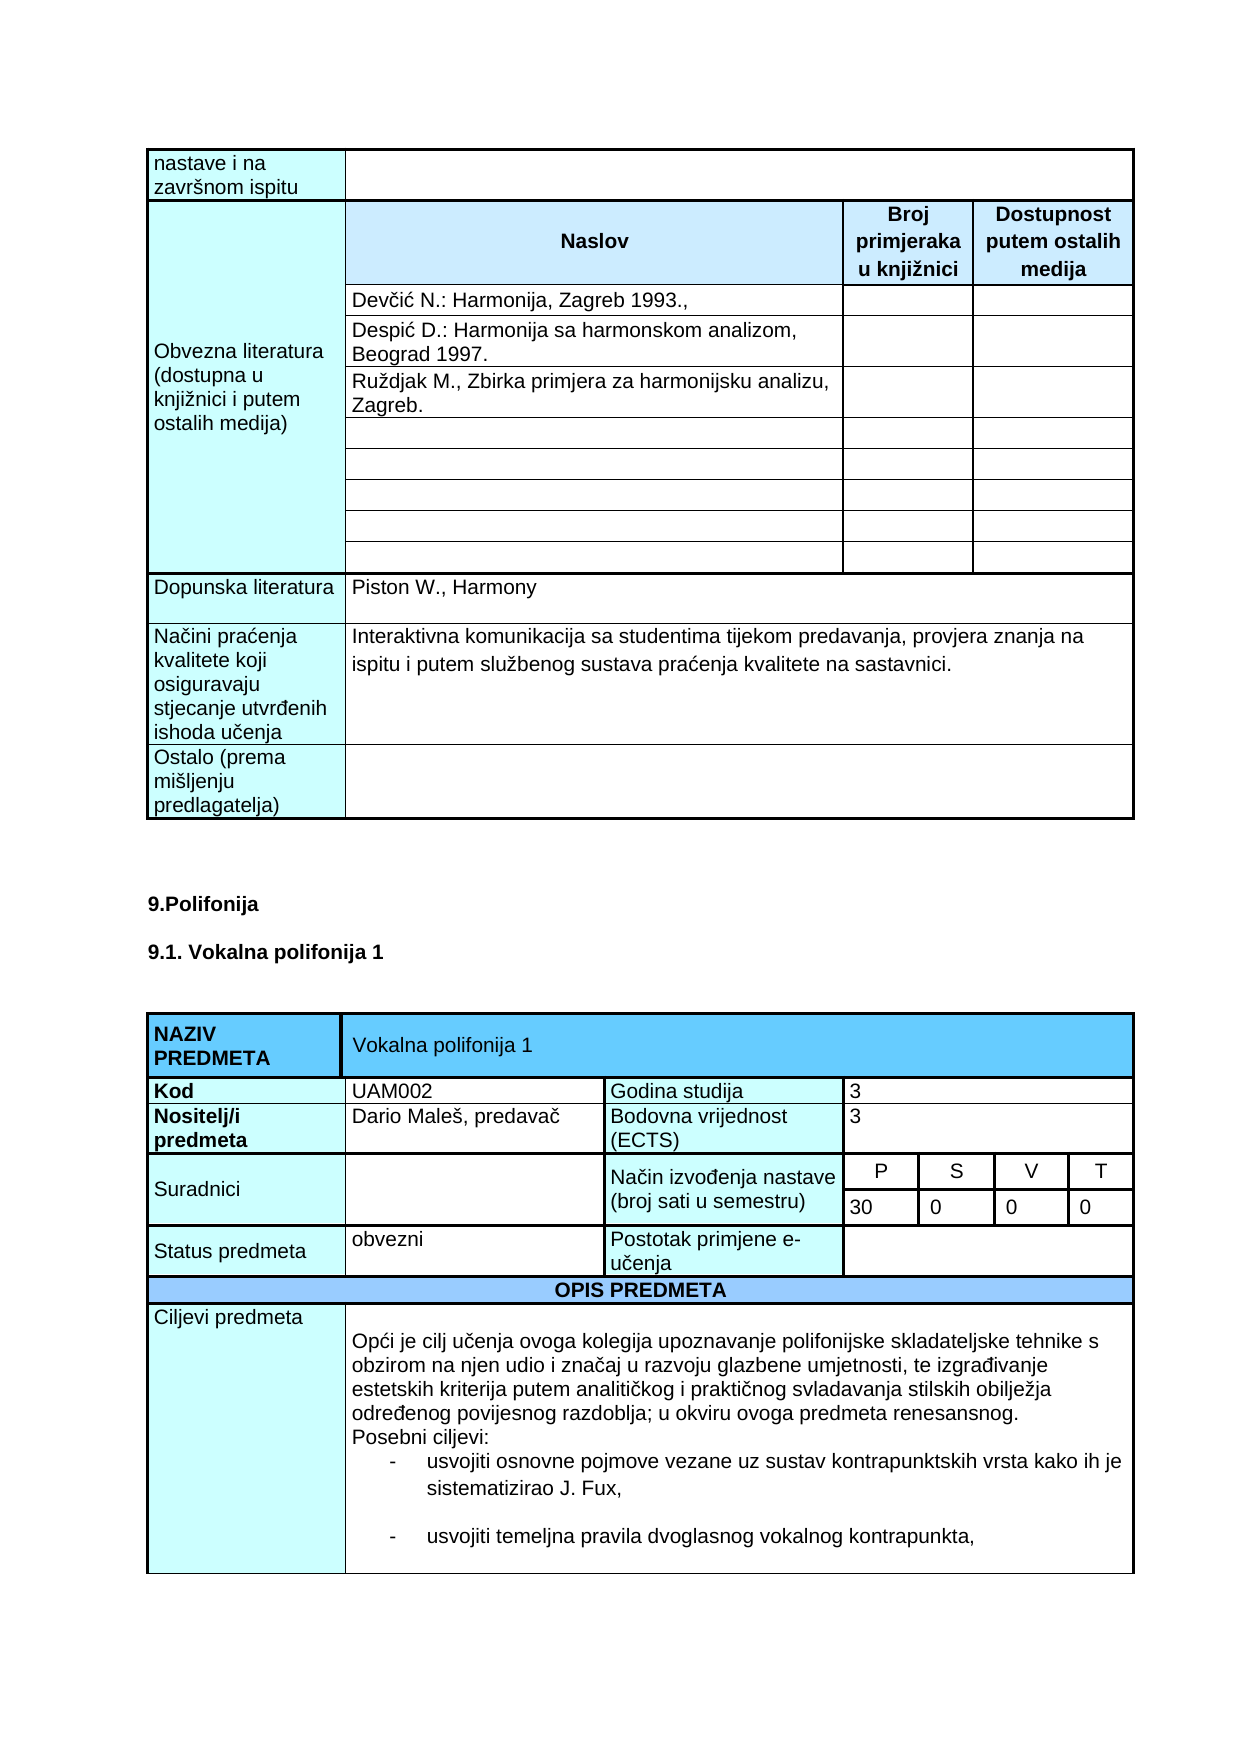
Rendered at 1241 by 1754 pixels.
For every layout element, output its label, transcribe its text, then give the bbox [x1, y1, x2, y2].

table_cell T [1070, 1155, 1132, 1187]
table_cell Status predmeta [149, 1227, 345, 1274]
table_cell [844, 286, 972, 315]
table_cell V [996, 1155, 1067, 1187]
table_cell [845, 1227, 1132, 1274]
text 9.1. Vokalna polifonija 1 [148, 940, 1093, 988]
table_cell Naslov [346, 202, 842, 284]
table_cell Način izvođenja nastave (broj sati u semestru) [606, 1155, 842, 1223]
table_cell Despić D.: Harmonija sa harmonskom analizom, Beograd 1997. [346, 316, 842, 366]
table_cell [974, 367, 1132, 417]
table_cell Dario Maleš, predavač [346, 1104, 603, 1152]
table_cell [346, 480, 842, 510]
table_cell Bodovna vrijednost (ECTS) [606, 1104, 842, 1152]
table_cell Godina studija [606, 1079, 842, 1103]
table_cell [346, 449, 842, 479]
table_cell Kod [149, 1079, 345, 1103]
text 9.Polifonija [148, 892, 1093, 916]
table_cell Interaktivna komunikacija sa studentima tijekom predavanja, provjera znanja na ispitu i putem službenog sustava praćenja kvalitete na sastavnici. [346, 624, 1132, 744]
table_cell [844, 480, 972, 510]
table_cell [974, 316, 1132, 366]
table_cell [974, 542, 1132, 572]
table_cell Ostalo (prema mišljenju predlagatelja) [149, 745, 345, 817]
table_header Vokalna polifonija 1 [343, 1015, 1132, 1076]
table_cell [844, 542, 972, 572]
table_cell Ciljevi predmeta [149, 1305, 345, 1573]
table_cell [346, 745, 1132, 817]
table_cell Devčić N.: Harmonija, Zagreb 1993., [346, 285, 842, 315]
table_cell 0 [1070, 1191, 1132, 1223]
table_cell [844, 367, 972, 417]
table_cell [844, 511, 972, 541]
table_cell [844, 316, 972, 366]
table_cell Nositelj/i predmeta [149, 1104, 345, 1152]
table_cell 0 [996, 1191, 1067, 1223]
table_cell [346, 151, 1132, 199]
table_cell [346, 511, 842, 541]
table_cell Ruždjak M., Zbirka primjera za harmonijsku analizu, Zagreb. [346, 367, 842, 417]
table_cell 3 [845, 1104, 1132, 1152]
table_cell [974, 418, 1132, 448]
table_cell P [845, 1155, 917, 1187]
table_cell Obvezna literatura (dostupna u knjižnici i putem ostalih medija) [149, 202, 345, 572]
table_cell UAM002 [346, 1079, 603, 1103]
table_cell 0 [920, 1191, 993, 1223]
table_cell [974, 449, 1132, 479]
table_cell Opći je cilj učenja ovoga kolegija upoznavanje polifonijske skladateljske tehnike s obzirom na njen udio i značaj u razvoju glazbene umjetnosti, te izgrađivanje estetskih kriterija putem analitičkog i praktičnog svladavanja stilskih obilježja određenog povijesnog razdoblja; u okviru ovoga predmeta renesansnog. Posebni ciljevi: usvojiti osnovne pojmove vezane uz sustav kontrapunktskih vrsta kako ih je sistematizirao J. Fux, usvojiti temeljna pravila dvoglasnog vokalnog kontrapunkta, [346, 1305, 1132, 1573]
table_cell nastave i na završnom ispitu [149, 151, 345, 199]
table_cell obvezni [346, 1227, 603, 1274]
table_cell Piston W., Harmony [346, 575, 1132, 623]
table_cell Dopunska literatura [149, 575, 345, 623]
table_cell [974, 480, 1132, 510]
table_cell OPIS PREDMETA [149, 1278, 1132, 1302]
table_cell S [920, 1155, 993, 1187]
table_cell Dostupnost putem ostalih medija [974, 202, 1132, 284]
table_cell Načini praćenja kvalitete koji osiguravaju stjecanje utvrđenih ishoda učenja [149, 624, 345, 744]
table_cell [844, 449, 972, 479]
table_cell Suradnici [149, 1155, 345, 1223]
table_cell Broj primjeraka u knjižnici [844, 202, 972, 284]
table_cell [844, 418, 972, 448]
table_cell [974, 286, 1132, 315]
table_header NAZIV PREDMETA [149, 1015, 339, 1076]
table_cell Postotak primjene e-učenja [606, 1227, 842, 1274]
table_cell 3 [845, 1079, 1132, 1103]
table_cell [974, 511, 1132, 541]
table_cell 30 [845, 1191, 917, 1223]
table_cell [346, 542, 842, 572]
table_cell [346, 1155, 603, 1223]
table_cell [346, 418, 842, 448]
